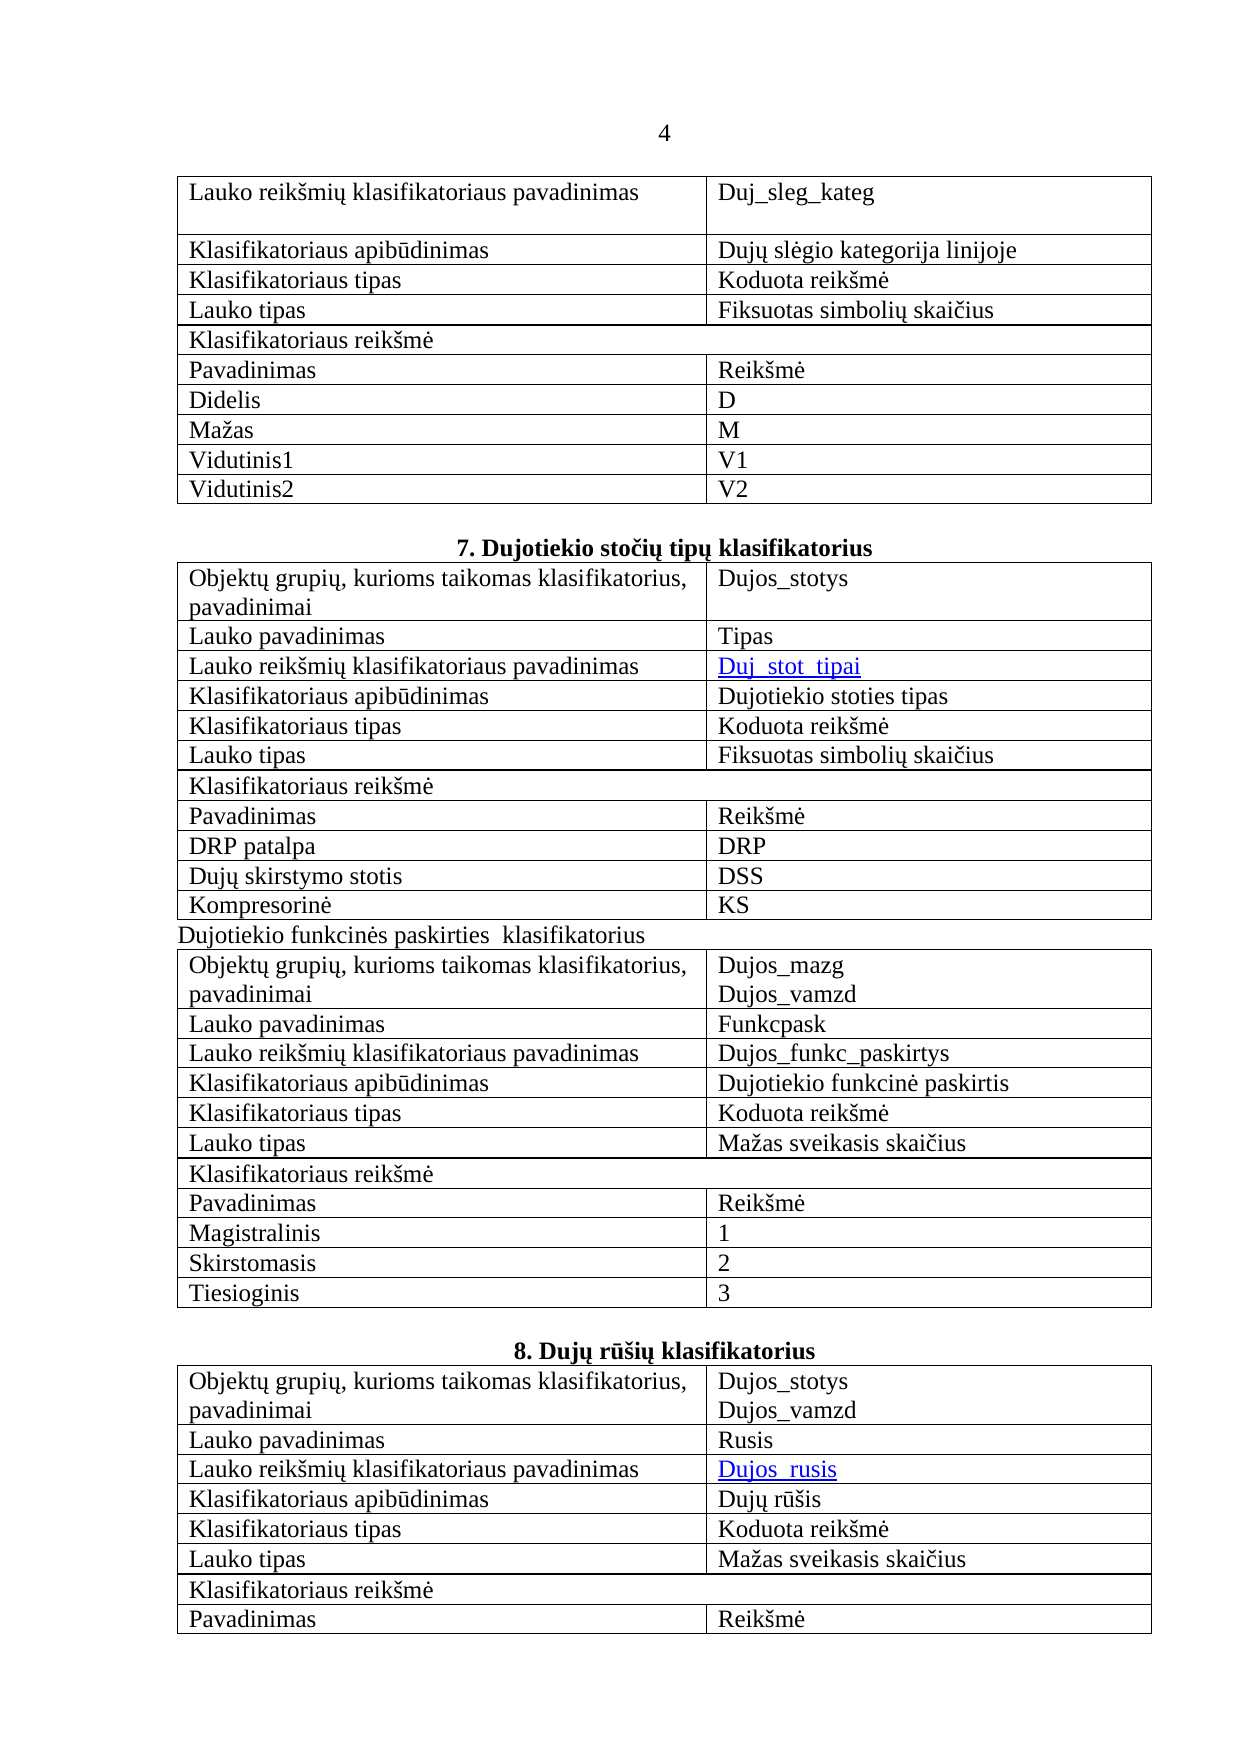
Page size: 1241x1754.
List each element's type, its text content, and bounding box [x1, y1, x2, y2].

table_cell Pavadinimas [178, 801, 706, 830]
table_header Klasifikatoriaus reikšmė [178, 1575, 1151, 1603]
table_cell Funkcpask [707, 1009, 1151, 1037]
table_cell Lauko tipas [178, 295, 706, 323]
table_cell Reikšmė [707, 1605, 1151, 1633]
table_cell 2 [707, 1248, 1151, 1277]
table_cell Klasifikatoriaus tipas [178, 1514, 706, 1543]
table_cell Dujotiekio stoties tipas [707, 681, 1151, 710]
table_cell Lauko tipas [178, 741, 706, 769]
table_cell Lauko reikšmių klasifikatoriaus pavadinimas [178, 1039, 706, 1067]
table_cell DRP patalpa [178, 831, 706, 860]
table_cell Dujų skirstymo stotis [178, 861, 706, 889]
table_cell DSS [707, 861, 1151, 889]
table_cell Koduota reikšmė [707, 1514, 1151, 1543]
table_cell Klasifikatoriaus tipas [178, 265, 706, 294]
table_cell Skirstomasis [178, 1248, 706, 1277]
table_cell Duj_stot_tipai [707, 651, 1151, 680]
table_cell Lauko pavadinimas [178, 621, 706, 650]
table_cell Klasifikatoriaus apibūdinimas [178, 681, 706, 710]
table_cell Reikšmė [707, 801, 1151, 830]
table_cell Dujų rūšis [707, 1484, 1151, 1513]
table_header Klasifikatoriaus reikšmė [178, 771, 1151, 800]
table_cell Lauko pavadinimas [178, 1009, 706, 1037]
table_cell Klasifikatoriaus apibūdinimas [178, 235, 706, 264]
table_cell Mažas sveikasis skaičius [707, 1128, 1151, 1157]
table_cell Rusis [707, 1425, 1151, 1453]
table_cell Lauko pavadinimas [178, 1425, 706, 1453]
table_header Objektų grupių, kurioms taikomas klasifikatorius, pavadinimai [178, 950, 706, 1008]
table_cell Tipas [707, 621, 1151, 650]
table_cell D [707, 385, 1151, 414]
table_header Dujos_stotys Dujos_vamzd [707, 1366, 1151, 1424]
table_cell Lauko reikšmių klasifikatoriaus pavadinimas [178, 651, 706, 680]
table_cell Vidutinis2 [178, 475, 706, 503]
table_cell Mažas sveikasis skaičius [707, 1544, 1151, 1573]
table_cell Tiesioginis [178, 1278, 706, 1307]
table_cell Magistralinis [178, 1218, 706, 1247]
table_cell Klasifikatoriaus apibūdinimas [178, 1484, 706, 1513]
table_cell Koduota reikšmė [707, 1098, 1151, 1127]
table_cell Duj_sleg_kateg [707, 177, 1151, 234]
table_cell V2 [707, 475, 1151, 503]
table_header Objektų grupių, kurioms taikomas klasifikatorius, pavadinimai [178, 563, 706, 620]
table_cell Lauko tipas [178, 1128, 706, 1157]
table_cell Reikšmė [707, 1189, 1151, 1217]
table_cell Lauko tipas [178, 1544, 706, 1573]
text 8. Dujų rūšių klasifikatorius [177, 1336, 1152, 1365]
text Dujotiekio funkcinės paskirties klasifikatorius [177, 920, 1152, 949]
table_cell Klasifikatoriaus apibūdinimas [178, 1068, 706, 1097]
table_cell KS [707, 891, 1151, 919]
table_cell Mažas [178, 415, 706, 444]
table_cell Pavadinimas [178, 1605, 706, 1633]
table_cell Didelis [178, 385, 706, 414]
table_cell Koduota reikšmė [707, 265, 1151, 294]
table_header Objektų grupių, kurioms taikomas klasifikatorius, pavadinimai [178, 1366, 706, 1424]
text 7. Dujotiekio stočių tipų klasifikatorius [177, 533, 1152, 562]
table_cell Vidutinis1 [178, 445, 706, 473]
table_cell V1 [707, 445, 1151, 473]
table_cell Lauko reikšmių klasifikatoriaus pavadinimas [178, 1455, 706, 1483]
table_cell 3 [707, 1278, 1151, 1307]
table_header Klasifikatoriaus reikšmė [178, 326, 1151, 354]
table_header Klasifikatoriaus reikšmė [178, 1159, 1151, 1187]
table_cell Kompresorinė [178, 891, 706, 919]
table_cell Lauko reikšmių klasifikatoriaus pavadinimas [178, 177, 706, 234]
table_cell Pavadinimas [178, 1189, 706, 1217]
table_cell Dujos_rusis [707, 1455, 1151, 1483]
table_header Dujos_mazg Dujos_vamzd [707, 950, 1151, 1008]
table_cell DRP [707, 831, 1151, 860]
table_cell Reikšmė [707, 355, 1151, 384]
table_cell Koduota reikšmė [707, 711, 1151, 739]
table_cell Dujų slėgio kategorija linijoje [707, 235, 1151, 264]
table_cell Fiksuotas simbolių skaičius [707, 295, 1151, 323]
table_cell Dujotiekio funkcinė paskirtis [707, 1068, 1151, 1097]
table_cell Pavadinimas [178, 355, 706, 384]
table_cell 1 [707, 1218, 1151, 1247]
table_cell Dujos_funkc_paskirtys [707, 1039, 1151, 1067]
table_cell M [707, 415, 1151, 444]
table_cell Klasifikatoriaus tipas [178, 711, 706, 739]
table_header Dujos_stotys [707, 563, 1151, 620]
table_cell Klasifikatoriaus tipas [178, 1098, 706, 1127]
table_cell Fiksuotas simbolių skaičius [707, 741, 1151, 769]
